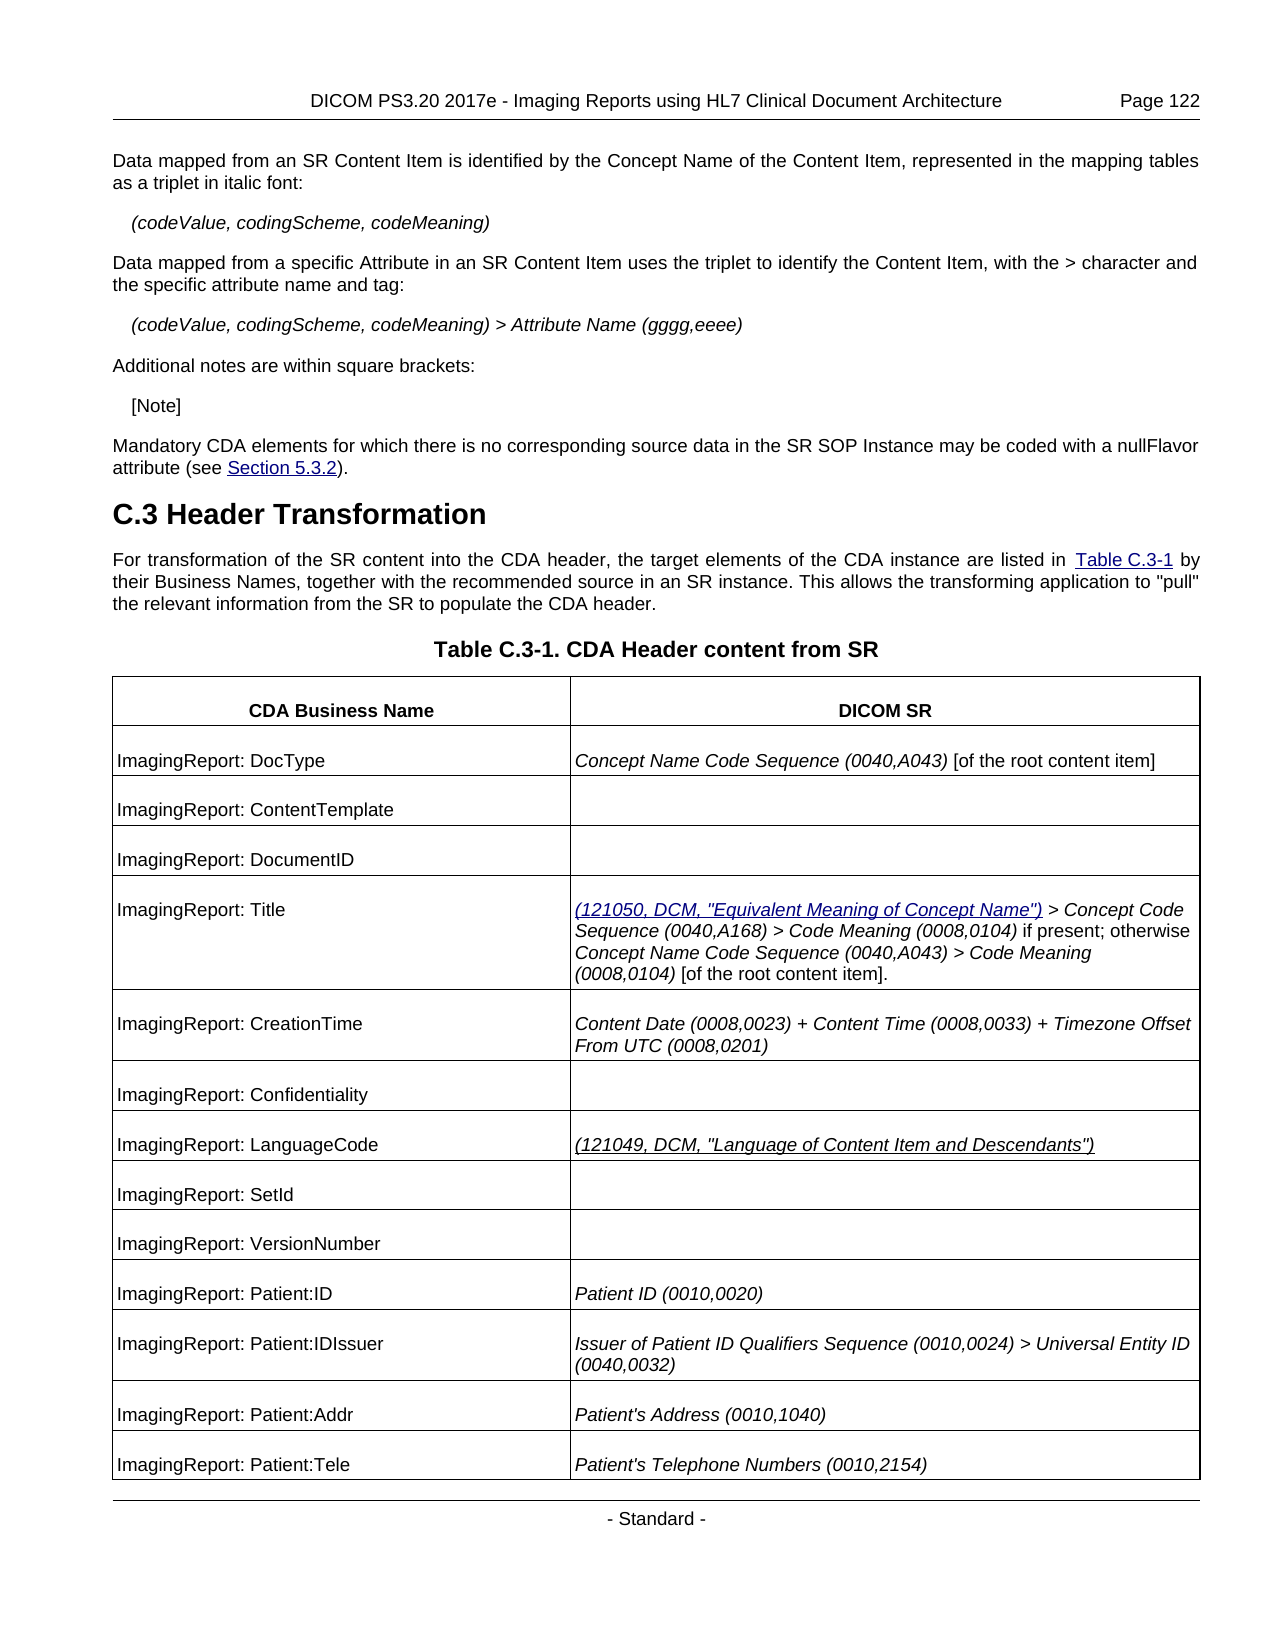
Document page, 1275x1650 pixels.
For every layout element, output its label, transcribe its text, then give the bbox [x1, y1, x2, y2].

table_cell (121050, DCM, "Equivalent Meaning of Concept Name") > Concept Code Sequence (0040,A168) > Code Meaning (0008,0104) if present; otherwise Concept Name Code Sequence (0040,A043) > Code Meaning (0008,0104) [of the root content item]. [571, 876, 1199, 989]
table_cell ImagingReport: Patient:Addr [113, 1381, 570, 1429]
text Additional notes are within square brackets: [112, 354, 1200, 376]
table_cell Patient's Address (0010,1040) [571, 1381, 1199, 1429]
table_cell [571, 1061, 1199, 1110]
table_cell ImagingReport: DocumentID [113, 826, 570, 874]
table_cell ImagingReport: Patient:IDIssuer [113, 1310, 570, 1380]
text (codeValue, codingScheme, codeMeaning) > Attribute Name (gggg,eeee) [131, 314, 1200, 336]
table_cell [571, 826, 1199, 874]
table_header DICOM SR [571, 677, 1199, 725]
table_cell ImagingReport: Patient:ID [113, 1260, 570, 1308]
text [Note] [131, 395, 1200, 416]
table_cell [571, 1210, 1199, 1259]
text Data mapped from an SR Content Item is identified by the Concept Name of the Content Item, represented in the mapping tables as a triplet in italic font: [112, 150, 1200, 193]
table_cell Content Date (0008,0023) + Content Time (0008,0033) + Timezone Offset From UTC (0008,0201) [571, 990, 1199, 1060]
table_cell (121049, DCM, "Language of Content Item and Descendants") [571, 1111, 1199, 1159]
text C.3 Header Transformation [112, 497, 1200, 530]
table_cell ImagingReport: CreationTime [113, 990, 570, 1060]
table_cell ImagingReport: Patient:Tele [113, 1431, 570, 1479]
text (codeValue, codingScheme, codeMeaning) [131, 212, 1200, 233]
table_cell ImagingReport: VersionNumber [113, 1210, 570, 1259]
table_cell ImagingReport: LanguageCode [113, 1111, 570, 1159]
text Mandatory CDA elements for which there is no corresponding source data in the SR SOP Instance may be coded with a nullFlavor attribute (see Section 5.3.2). [112, 435, 1200, 478]
text Table C.3-1. CDA Header content from SR [112, 636, 1200, 662]
table_cell ImagingReport: Confidentiality [113, 1061, 570, 1110]
table_cell Concept Name Code Sequence (0040,A043) [of the root content item] [571, 726, 1199, 775]
table_cell ImagingReport: DocType [113, 726, 570, 775]
table_header CDA Business Name [113, 677, 570, 725]
table_cell Issuer of Patient ID Qualifiers Sequence (0010,0024) > Universal Entity ID (0040,0032) [571, 1310, 1199, 1380]
table_cell ImagingReport: SetId [113, 1161, 570, 1209]
table_cell ImagingReport: ContentTemplate [113, 776, 570, 825]
table_cell [571, 1161, 1199, 1209]
text For transformation of the SR content into the CDA header, the target elements of the CDA instance are listed in Table C.3-1 by their Business Names, together with the recommended source in an SR instance. This allows the transforming application to "pull" the relevant information from the SR to populate the CDA header. [112, 549, 1200, 614]
table_cell Patient ID (0010,0020) [571, 1260, 1199, 1308]
table_cell Patient's Telephone Numbers (0010,2154) [571, 1431, 1199, 1479]
table_cell [571, 776, 1199, 825]
text Data mapped from a specific Attribute in an SR Content Item uses the triplet to identify the Content Item, with the > character and the specific attribute name and tag: [112, 252, 1200, 295]
table_cell ImagingReport: Title [113, 876, 570, 989]
